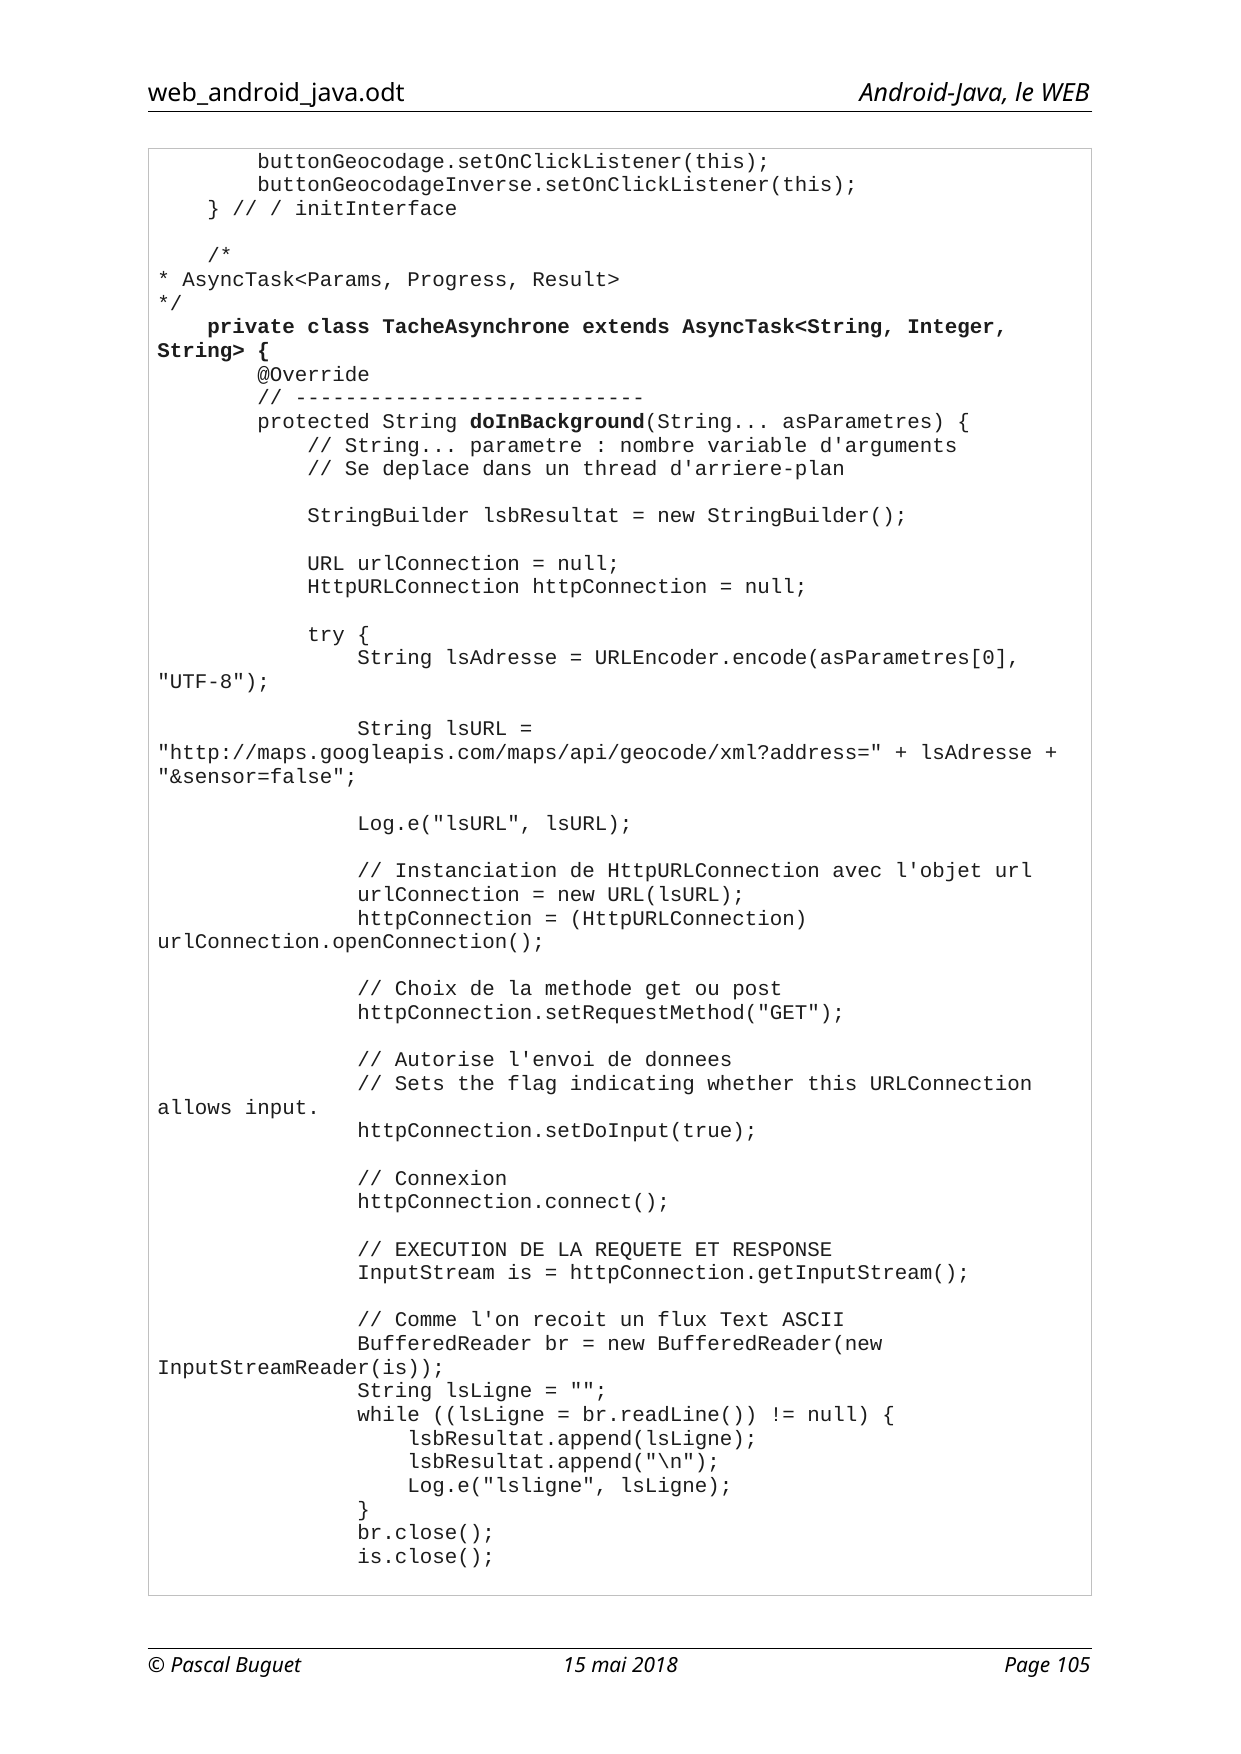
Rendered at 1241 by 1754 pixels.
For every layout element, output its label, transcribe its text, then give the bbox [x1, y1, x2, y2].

text // EXECUTION DE LA REQUETE ET RESPONSE [149, 1235, 1091, 1259]
text // Sets the flag indicating whether this URLConnection allows input. [149, 1070, 1091, 1117]
text buttonGeocodageInverse.setOnClickListener(this); [149, 171, 1091, 195]
text // ---------------------------- [149, 384, 1091, 408]
text lsbResultat.append(lsLigne); [149, 1424, 1091, 1448]
text // Comme l'on recoit un flux Text ASCII [149, 1306, 1091, 1330]
text @Override [149, 361, 1091, 384]
text String lsURL = "http://maps.googleapis.com/maps/api/geocode/xml?address=" + lsAdresse + "&sensor=false"; [149, 715, 1091, 786]
text try { [149, 621, 1091, 644]
text } [149, 1496, 1091, 1519]
text // Se deplace dans un thread d'arriere-plan [149, 455, 1091, 479]
text } // / initInterface [149, 195, 1091, 219]
text Log.e("lsURL", lsURL); [149, 810, 1091, 833]
text lsbResultat.append("\n"); [149, 1448, 1091, 1472]
text // String... parametre : nombre variable d'arguments [149, 431, 1091, 455]
text String lsLigne = ""; [149, 1377, 1091, 1401]
text httpConnection.setRequestMethod("GET"); [149, 999, 1091, 1023]
text urlConnection = new URL(lsURL); [149, 881, 1091, 904]
text // Connexion [149, 1164, 1091, 1188]
text buttonGeocodage.setOnClickListener(this); [149, 149, 1091, 171]
text httpConnection = (HttpURLConnection) urlConnection.openConnection(); [149, 904, 1091, 952]
text httpConnection.connect(); [149, 1188, 1091, 1212]
text httpConnection.setDoInput(true); [149, 1117, 1091, 1141]
text HttpURLConnection httpConnection = null; [149, 573, 1091, 597]
text String lsAdresse = URLEncoder.encode(asParametres[0], "UTF-8"); [149, 644, 1091, 692]
text * AsyncTask<Params, Progress, Result> [149, 266, 1091, 289]
text // Choix de la methode get ou post [149, 975, 1091, 999]
text br.close(); [149, 1519, 1091, 1543]
text URL urlConnection = null; [149, 550, 1091, 573]
text // Autorise l'envoi de donnees [149, 1046, 1091, 1070]
text BufferedReader br = new BufferedReader(new InputStreamReader(is)); [149, 1330, 1091, 1377]
text StringBuilder lsbResultat = new StringBuilder(); [149, 502, 1091, 526]
text protected String doInBackground(String... asParametres) { [149, 408, 1091, 431]
text private class TacheAsynchrone extends AsyncTask<String, Integer, String> { [149, 313, 1091, 361]
text // Instanciation de HttpURLConnection avec l'objet url [149, 857, 1091, 881]
text /* [149, 242, 1091, 266]
text */ [149, 289, 1091, 313]
text Log.e("lsligne", lsLigne); [149, 1472, 1091, 1496]
text while ((lsLigne = br.readLine()) != null) { [149, 1401, 1091, 1424]
text InputStream is = httpConnection.getInputStream(); [149, 1259, 1091, 1283]
text is.close(); [149, 1543, 1091, 1566]
